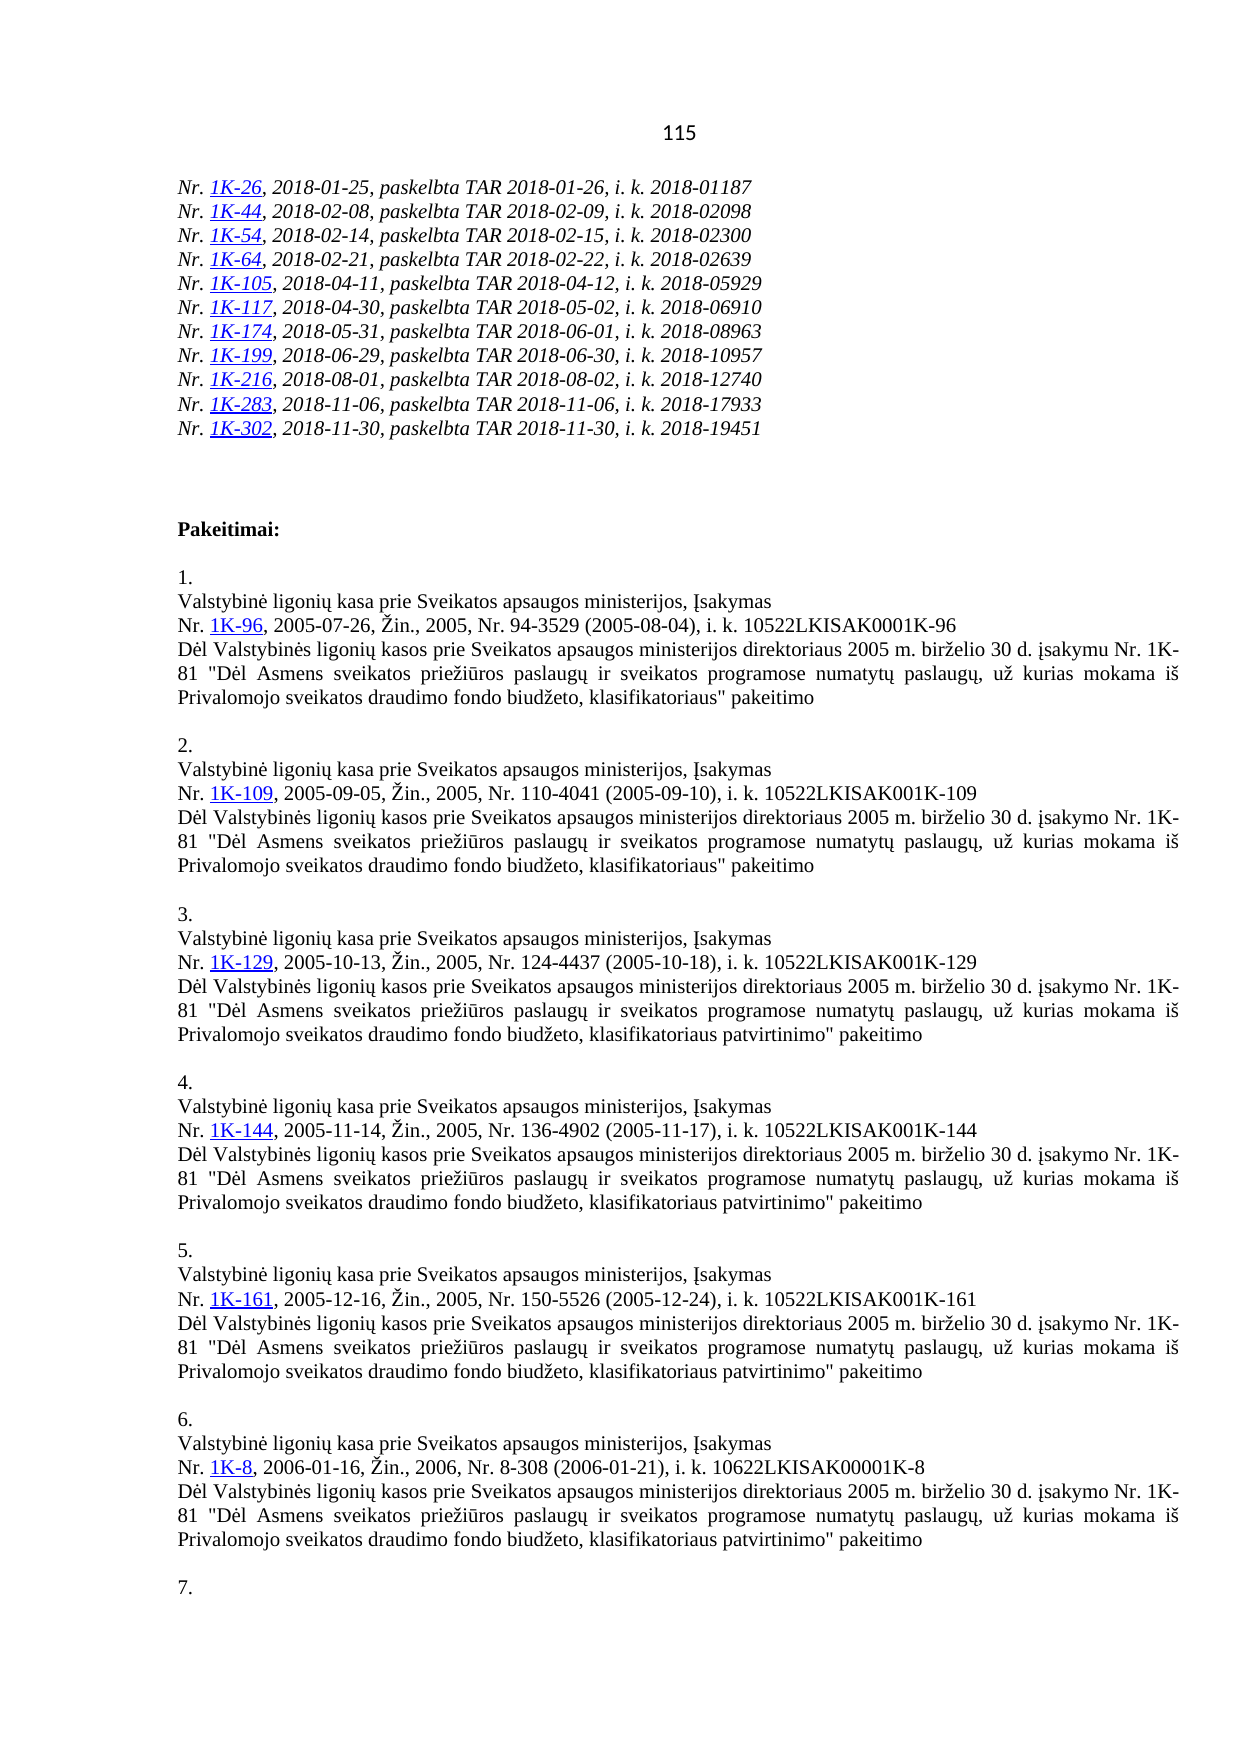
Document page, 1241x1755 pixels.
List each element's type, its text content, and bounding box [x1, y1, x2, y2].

text Nr. 1K-174, 2018-05-31, paskelbta TAR 2018-06-01, i. k. 2018-08963 [177, 319, 1181, 343]
text Nr. 1K-26, 2018-01-25, paskelbta TAR 2018-01-26, i. k. 2018-01187 [177, 175, 1181, 199]
text Nr. 1K-129, 2005-10-13, Žin., 2005, Nr. 124-4437 (2005-10-18), i. k. 10522LKISAK001K-129 [177, 949, 1181, 974]
text Nr. 1K-105, 2018-04-11, paskelbta TAR 2018-04-12, i. k. 2018-05929 [177, 271, 1181, 295]
text 2. [177, 733, 1181, 757]
text Nr. 1K-64, 2018-02-21, paskelbta TAR 2018-02-22, i. k. 2018-02639 [177, 247, 1181, 271]
text Nr. 1K-109, 2005-09-05, Žin., 2005, Nr. 110-4041 (2005-09-10), i. k. 10522LKISAK001K-109 [177, 781, 1181, 805]
text Nr. 1K-161, 2005-12-16, Žin., 2005, Nr. 150-5526 (2005-12-24), i. k. 10522LKISAK001K-161 [177, 1286, 1181, 1311]
text 1. [177, 564, 1181, 589]
text Nr. 1K-96, 2005-07-26, Žin., 2005, Nr. 94-3529 (2005-08-04), i. k. 10522LKISAK0001K-96 [177, 613, 1181, 637]
text Nr. 1K-199, 2018-06-29, paskelbta TAR 2018-06-30, i. k. 2018-10957 [177, 343, 1181, 367]
text Dėl Valstybinės ligonių kasos prie Sveikatos apsaugos ministerijos direktoriaus 2005 m. birželio 30 d. įsakymo Nr. 1K-81 "Dėl Asmens sveikatos priežiūros paslaugų ir sveikatos programose numatytų paslaugų, už kurias mokama iš Privalomojo sveikatos draudimo fondo biudžeto, klasifikatoriaus patvirtinimo" pakeitimo [177, 1142, 1181, 1214]
text Nr. 1K-8, 2006-01-16, Žin., 2006, Nr. 8-308 (2006-01-21), i. k. 10622LKISAK00001K-8 [177, 1455, 1181, 1479]
text 3. [177, 901, 1181, 926]
text Nr. 1K-216, 2018-08-01, paskelbta TAR 2018-08-02, i. k. 2018-12740 [177, 367, 1181, 391]
text Dėl Valstybinės ligonių kasos prie Sveikatos apsaugos ministerijos direktoriaus 2005 m. birželio 30 d. įsakymo Nr. 1K-81 "Dėl Asmens sveikatos priežiūros paslaugų ir sveikatos programose numatytų paslaugų, už kurias mokama iš Privalomojo sveikatos draudimo fondo biudžeto, klasifikatoriaus patvirtinimo" pakeitimo [177, 974, 1181, 1046]
text Nr. 1K-283, 2018-11-06, paskelbta TAR 2018-11-06, i. k. 2018-17933 [177, 391, 1181, 416]
text Nr. 1K-144, 2005-11-14, Žin., 2005, Nr. 136-4902 (2005-11-17), i. k. 10522LKISAK001K-144 [177, 1118, 1181, 1142]
text Dėl Valstybinės ligonių kasos prie Sveikatos apsaugos ministerijos direktoriaus 2005 m. birželio 30 d. įsakymo Nr. 1K-81 "Dėl Asmens sveikatos priežiūros paslaugų ir sveikatos programose numatytų paslaugų, už kurias mokama iš Privalomojo sveikatos draudimo fondo biudžeto, klasifikatoriaus patvirtinimo" pakeitimo [177, 1311, 1181, 1383]
text Nr. 1K-302, 2018-11-30, paskelbta TAR 2018-11-30, i. k. 2018-19451 [177, 416, 1181, 439]
text Valstybinė ligonių kasa prie Sveikatos apsaugos ministerijos, Įsakymas [177, 926, 1181, 949]
text 5. [177, 1238, 1181, 1262]
text Nr. 1K-117, 2018-04-30, paskelbta TAR 2018-05-02, i. k. 2018-06910 [177, 295, 1181, 319]
text Nr. 1K-44, 2018-02-08, paskelbta TAR 2018-02-09, i. k. 2018-02098 [177, 199, 1181, 223]
text 7. [177, 1575, 1181, 1599]
text Dėl Valstybinės ligonių kasos prie Sveikatos apsaugos ministerijos direktoriaus 2005 m. birželio 30 d. įsakymu Nr. 1K-81 "Dėl Asmens sveikatos priežiūros paslaugų ir sveikatos programose numatytų paslaugų, už kurias mokama iš Privalomojo sveikatos draudimo fondo biudžeto, klasifikatoriaus" pakeitimo [177, 637, 1181, 709]
text Valstybinė ligonių kasa prie Sveikatos apsaugos ministerijos, Įsakymas [177, 1262, 1181, 1286]
text Valstybinė ligonių kasa prie Sveikatos apsaugos ministerijos, Įsakymas [177, 589, 1181, 613]
text Nr. 1K-54, 2018-02-14, paskelbta TAR 2018-02-15, i. k. 2018-02300 [177, 223, 1181, 247]
text Valstybinė ligonių kasa prie Sveikatos apsaugos ministerijos, Įsakymas [177, 757, 1181, 781]
text Valstybinė ligonių kasa prie Sveikatos apsaugos ministerijos, Įsakymas [177, 1094, 1181, 1118]
text Dėl Valstybinės ligonių kasos prie Sveikatos apsaugos ministerijos direktoriaus 2005 m. birželio 30 d. įsakymo Nr. 1K-81 "Dėl Asmens sveikatos priežiūros paslaugų ir sveikatos programose numatytų paslaugų, už kurias mokama iš Privalomojo sveikatos draudimo fondo biudžeto, klasifikatoriaus" pakeitimo [177, 805, 1181, 877]
text Valstybinė ligonių kasa prie Sveikatos apsaugos ministerijos, Įsakymas [177, 1431, 1181, 1455]
text 4. [177, 1070, 1181, 1094]
text Dėl Valstybinės ligonių kasos prie Sveikatos apsaugos ministerijos direktoriaus 2005 m. birželio 30 d. įsakymo Nr. 1K- 81 "Dėl Asmens sveikatos priežiūros paslaugų ir sveikatos programose numatytų paslaugų, už kurias mokama iš Privalomojo sveikatos draudimo fondo biudžeto, klasifikatoriaus patvirtinimo" pakeitimo [177, 1479, 1181, 1551]
text Pakeitimai: [177, 516, 1181, 541]
text 6. [177, 1407, 1181, 1431]
